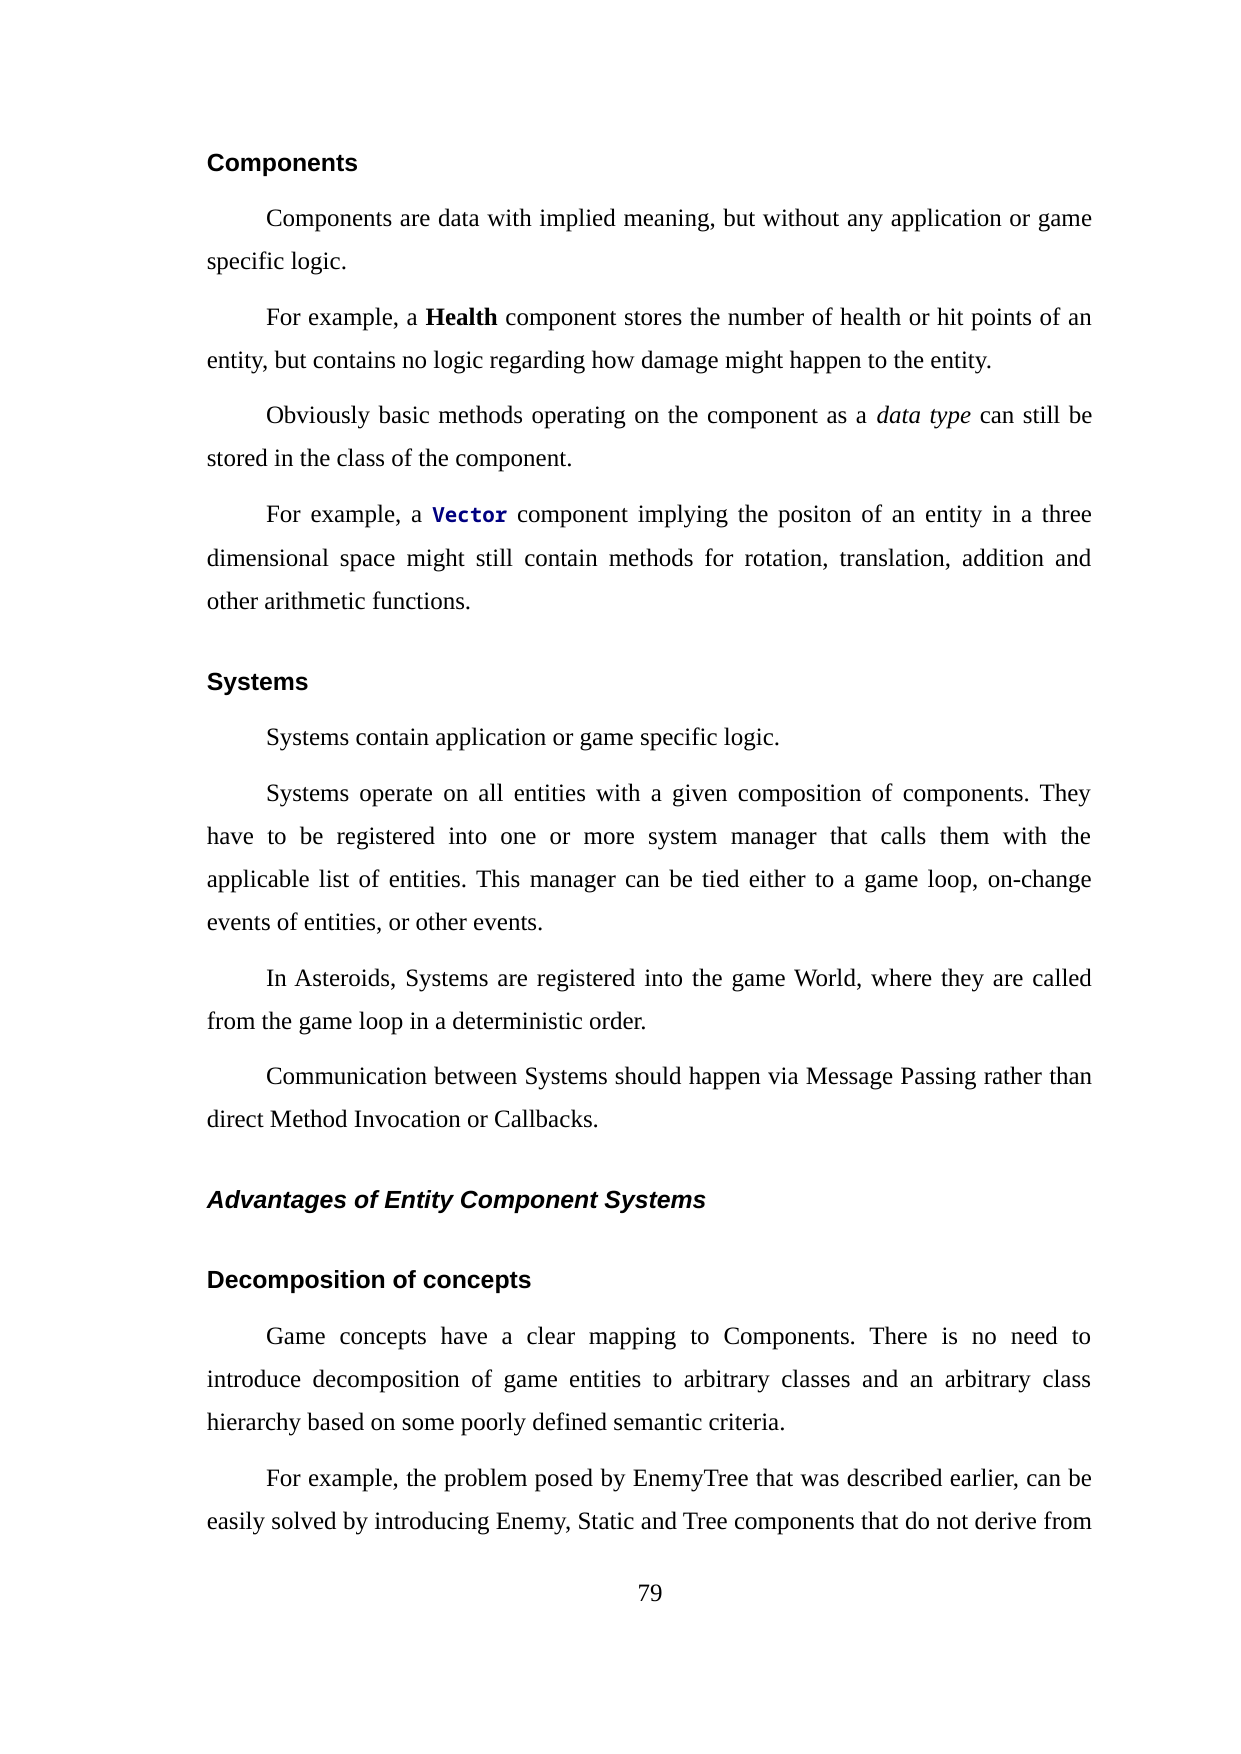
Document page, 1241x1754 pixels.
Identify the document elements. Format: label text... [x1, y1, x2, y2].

text Components are data with implied meaning, but without any application or game specific logic. [207, 203, 1093, 275]
text Systems operate on all entities with a given composition of components. They have to be registered into one or more system manager that calls them with the applicable list of entities. This manager can be tied either to a game loop, on-change events of entities, or other events. [207, 778, 1093, 936]
text For example, a Vector component implying the positon of an entity in a three dimensional space might still contain methods for rotation, translation, addition and other arithmetic functions. [207, 499, 1093, 615]
text Systems contain application or game specific logic. [207, 722, 1093, 751]
subtitle Advantages of Entity Component Systems [207, 1185, 1093, 1214]
text Communication between Systems should happen via Message Passing rather than direct Method Invocation or Callbacks. [207, 1061, 1093, 1133]
subtitle Systems [207, 667, 1093, 695]
text For example, the problem posed by EnemyTree that was described earlier, can be easily solved by introducing Enemy, Static and Tree components that do not derive from [207, 1463, 1093, 1534]
text For example, a Health component stores the number of health or hit points of an entity, but contains no logic regarding how damage might happen to the entity. [207, 302, 1093, 373]
text Obviously basic methods operating on the component as a data type can still be stored in the class of the component. [207, 400, 1093, 472]
subtitle Components [207, 148, 1093, 176]
text In Asteroids, Systems are registered into the game World, where they are called from the game loop in a deterministic order. [207, 963, 1093, 1034]
subtitle Decomposition of concepts [207, 1266, 1093, 1294]
text Game concepts have a clear mapping to Components. There is no need to introduce decomposition of game entities to arbitrary classes and an arbitrary class hierarchy based on some poorly defined semantic criteria. [207, 1321, 1093, 1436]
